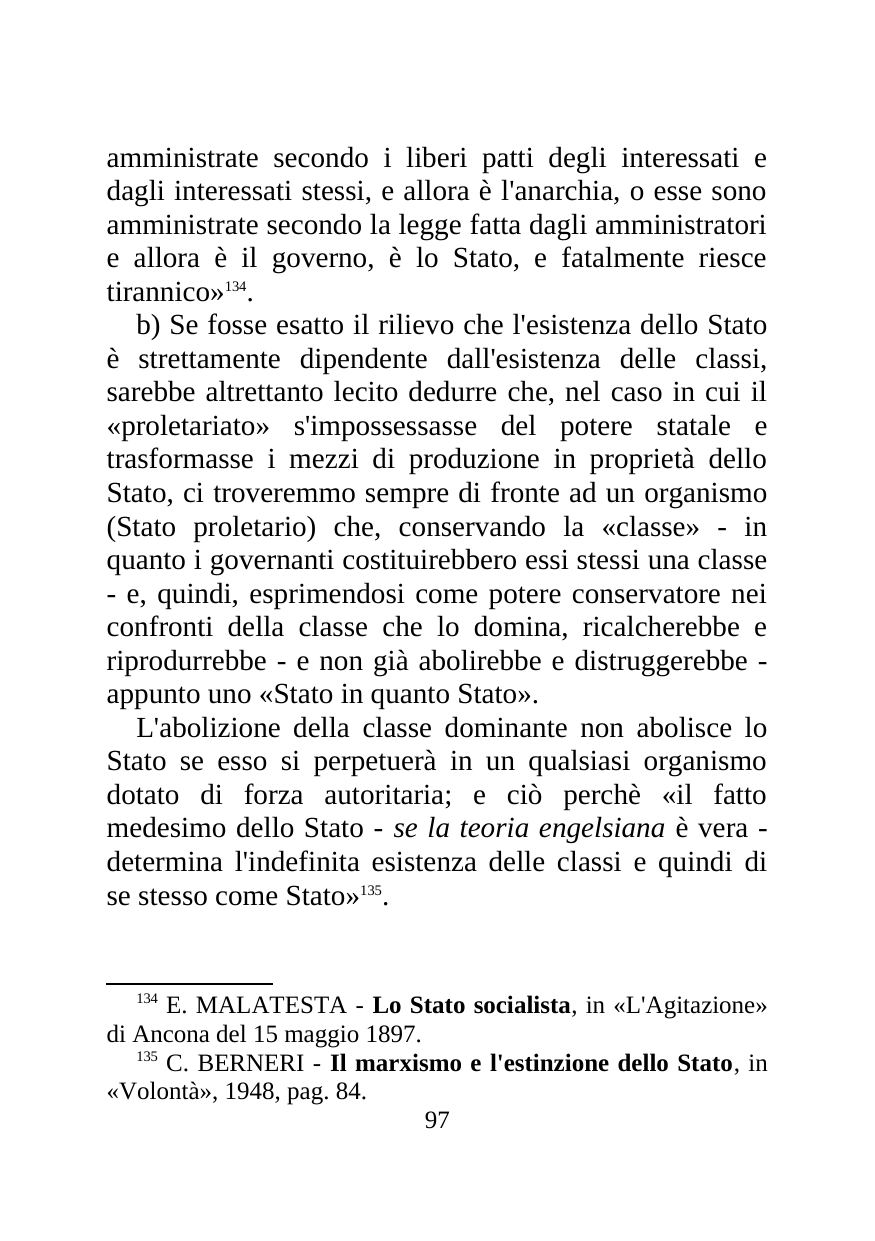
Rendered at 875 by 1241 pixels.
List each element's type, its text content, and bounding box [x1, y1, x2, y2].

text L'abolizione della classe dominante non abolisce lo Stato se esso si perpetuerà in un qualsiasi organismo dotato di forza autoritaria; e ciò perchè «il fatto medesimo dello Stato - se la teoria engelsiana è vera - determina l'indefinita esistenza delle classi e quindi di se stesso come Stato». [106, 710, 768, 911]
text amministrate secondo i liberi patti degli interessati e dagli interessati stessi, e allora è l'anarchia, o esse sono amministrate secondo la legge fatta dagli amministratori e allora è il governo, è lo Stato, e fatalmente riesce tirannico». [106, 140, 768, 307]
text C. BERNERI - Il marxismo e l'estinzione dello Stato, in «Volontà», 1948, pag. 84. [106, 1048, 768, 1105]
text b) Se fosse esatto il rilievo che l'esistenza dello Stato è strettamente dipendente dall'esistenza delle classi, sarebbe altrettanto lecito dedurre che, nel caso in cui il «proletariato» s'impossessasse del potere statale e trasformasse i mezzi di produzione in proprietà dello Stato, ci troveremmo sempre di fronte ad un organismo (Stato proletario) che, conservando la «classe» - in quanto i governanti costituirebbero essi stessi una classe - e, quindi, esprimendosi come potere conservatore nei confronti della classe che lo domina, ricalcherebbe e riprodurrebbe - e non già abolirebbe e distruggerebbe - appunto uno «Stato in quanto Stato». [106, 307, 768, 710]
text E. MALATESTA - Lo Stato socialista, in «L'Agitazione» di Ancona del 15 maggio 1897. [106, 990, 768, 1048]
